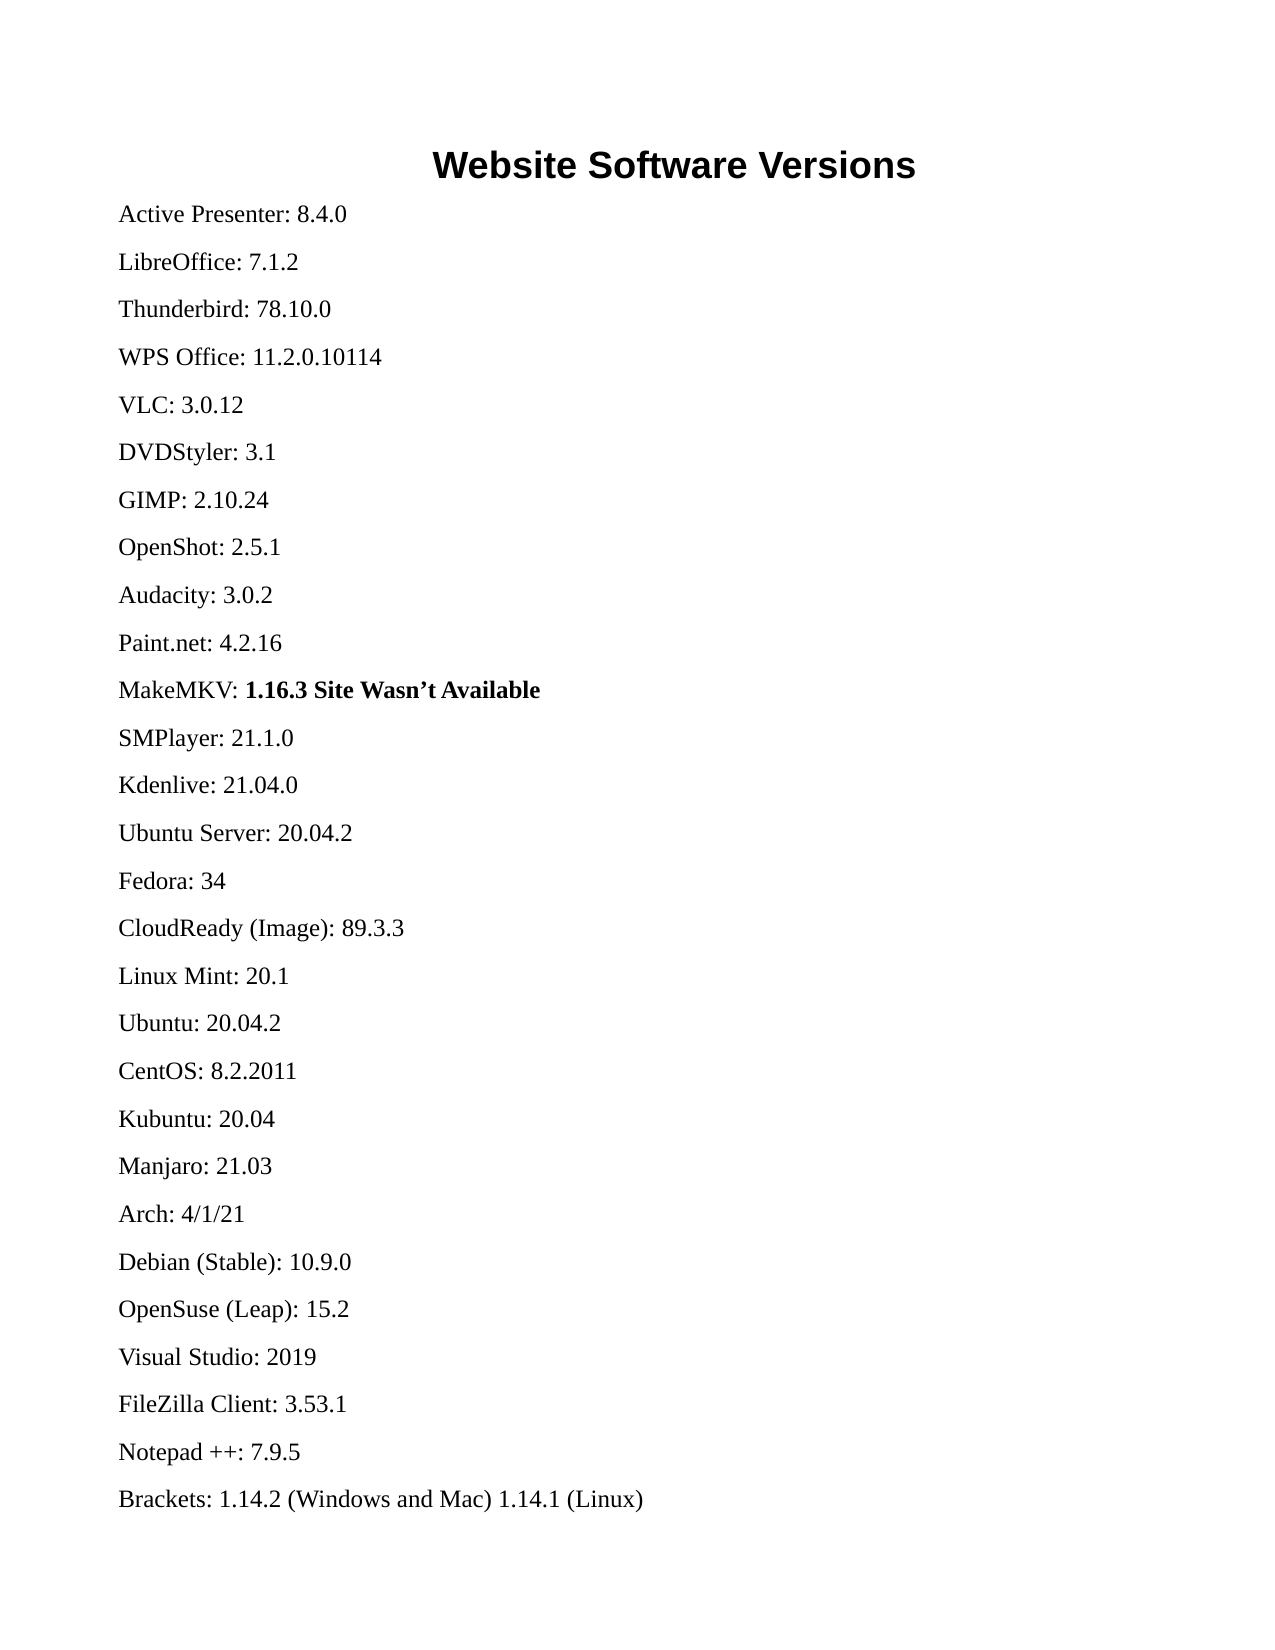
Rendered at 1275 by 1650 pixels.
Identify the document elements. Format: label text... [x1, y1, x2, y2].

text Active Presenter: 8.4.0 [118, 199, 1157, 228]
text WPS Office: 11.2.0.10114 [118, 342, 1157, 371]
text CloudReady (Image): 89.3.3 [118, 913, 1157, 942]
text GIMP: 2.10.24 [118, 485, 1157, 514]
text MakeMKV: 1.16.3 Site Wasn’t Available [118, 675, 1157, 704]
text DVDStyler: 3.1 [118, 437, 1157, 466]
text Ubuntu Server: 20.04.2 [118, 818, 1157, 847]
text Debian (Stable): 10.9.0 [118, 1247, 1157, 1275]
text Fedora: 34 [118, 866, 1157, 894]
text FileZilla Client: 3.53.1 [118, 1389, 1157, 1418]
text OpenSuse (Leap): 15.2 [118, 1294, 1157, 1323]
text Audacity: 3.0.2 [118, 580, 1157, 609]
text VLC: 3.0.12 [118, 390, 1157, 418]
text Notepad ++: 7.9.5 [118, 1437, 1157, 1466]
text Kubuntu: 20.04 [118, 1104, 1157, 1132]
text OpenShot: 2.5.1 [118, 532, 1157, 561]
text Arch: 4/1/21 [118, 1199, 1157, 1228]
text Ubuntu: 20.04.2 [118, 1008, 1157, 1037]
text SMPlayer: 21.1.0 [118, 723, 1157, 752]
text LibreOffice: 7.1.2 [118, 247, 1157, 276]
text Visual Studio: 2019 [118, 1342, 1157, 1371]
text Manjaro: 21.03 [118, 1151, 1157, 1180]
text Linux Mint: 20.1 [118, 961, 1157, 990]
text CentOS: 8.2.2011 [118, 1056, 1157, 1085]
subtitle Website Software Versions [118, 143, 1157, 187]
text Thunderbird: 78.10.0 [118, 294, 1157, 323]
text Paint.net: 4.2.16 [118, 628, 1157, 656]
text Brackets: 1.14.2 (Windows and Mac) 1.14.1 (Linux) [118, 1484, 1157, 1513]
text Kdenlive: 21.04.0 [118, 771, 1157, 799]
